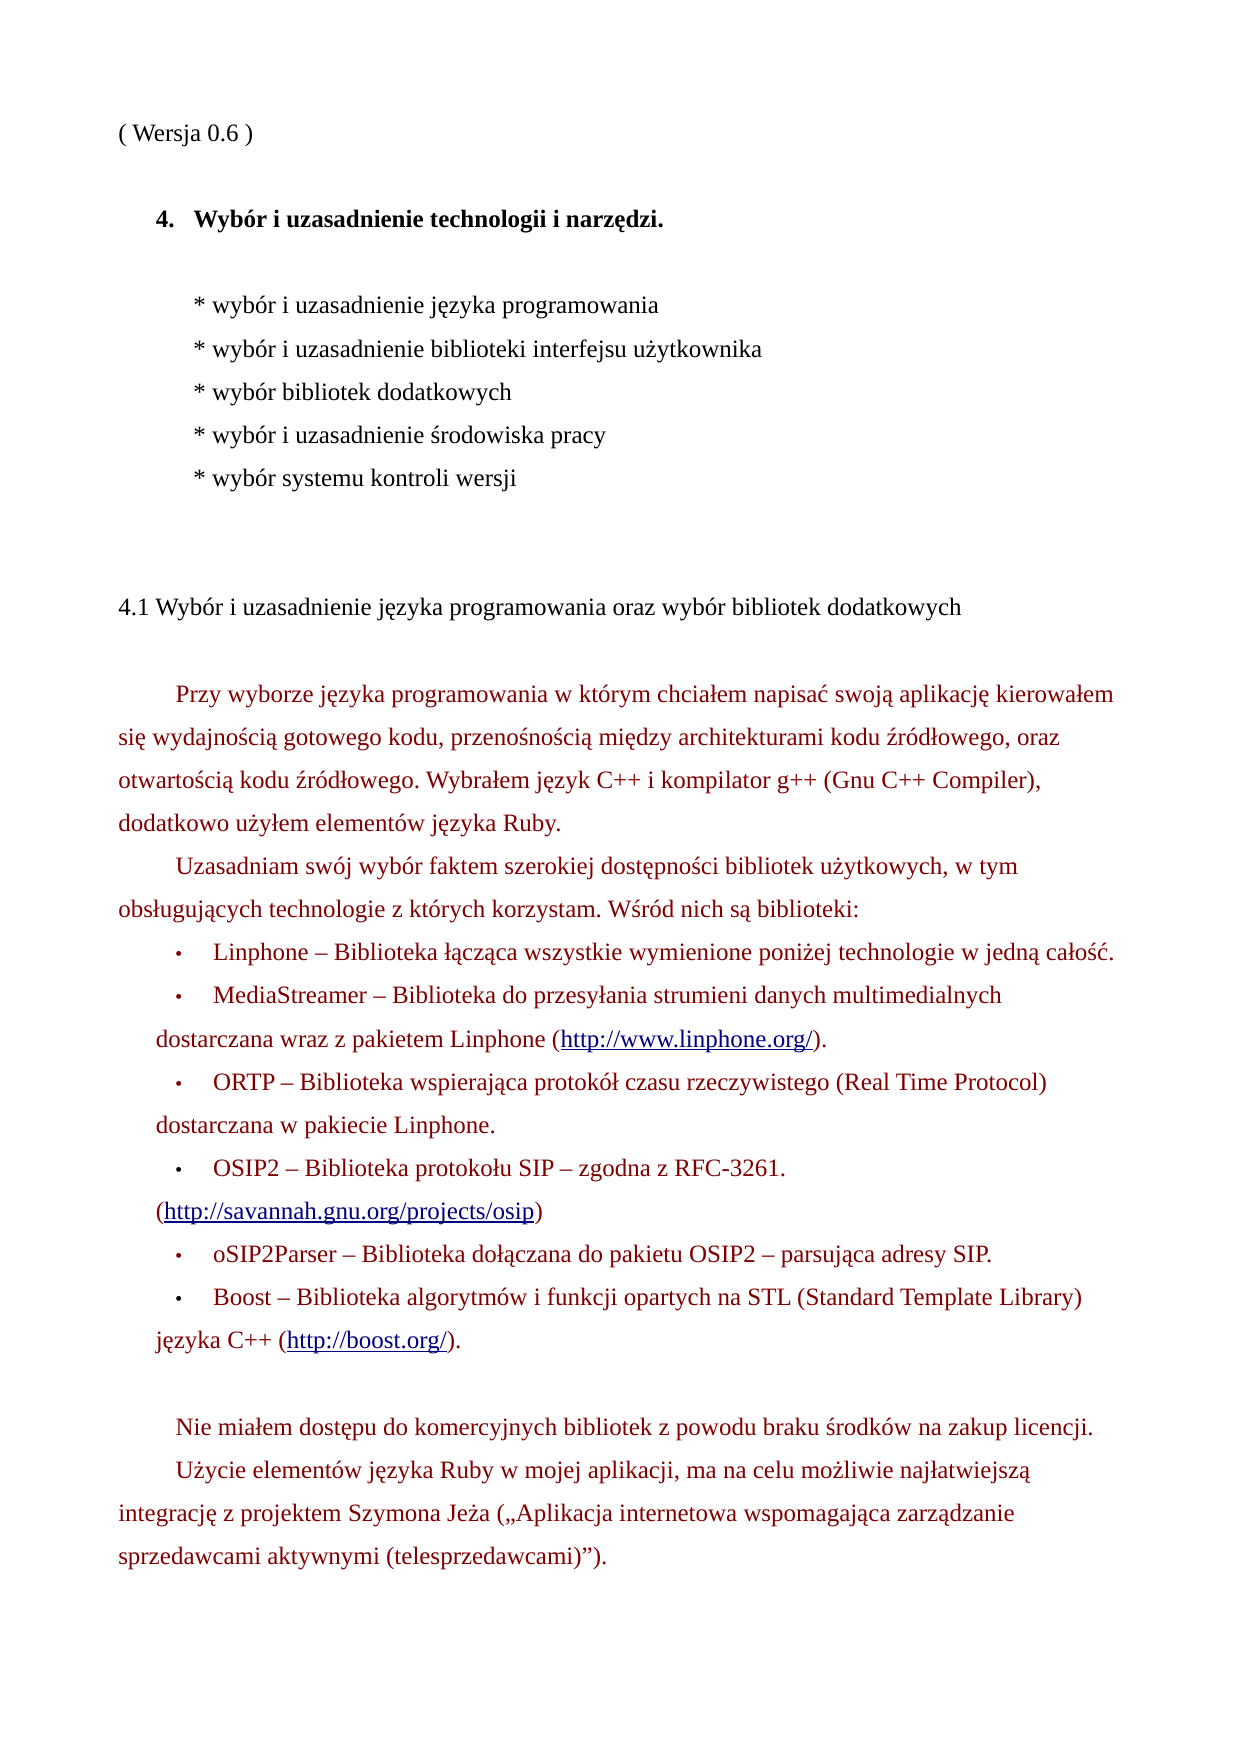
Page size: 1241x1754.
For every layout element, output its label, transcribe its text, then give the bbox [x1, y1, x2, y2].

text ( Wersja 0.6 ) [118, 118, 1122, 147]
list * wybór bibliotek dodatkowych [156, 377, 1122, 406]
list * wybór systemu kontroli wersji [156, 463, 1122, 492]
list oSIP2Parser – Biblioteka dołączana do pakietu OSIP2 – parsująca adresy SIP. [118, 1239, 1122, 1268]
text Nie miałem dostępu do komercyjnych bibliotek z powodu braku środków na zakup licencji. [118, 1412, 1122, 1441]
list Linphone – Biblioteka łącząca wszystkie wymienione poniżej technologie w jedną całość. [118, 937, 1122, 966]
text Użycie elementów języka Ruby w mojej aplikacji, ma na celu możliwie najłatwiejszą integrację z projektem Szymona Jeża („Aplikacja internetowa wspomagająca zarządzanie sprzedawcami aktywnymi (telesprzedawcami)”). [118, 1455, 1122, 1570]
list Boost – Biblioteka algorytmów i funkcji opartych na STL (Standard Template Library) języka C++ (http://boost.org/). [118, 1282, 1122, 1354]
list MediaStreamer – Biblioteka do przesyłania strumieni danych multimedialnych dostarczana wraz z pakietem Linphone (http://www.linphone.org/). [118, 981, 1122, 1052]
text Przy wyborze języka programowania w którym chciałem napisać swoją aplikację kierowałem się wydajnością gotowego kodu, przenośnością między architekturami kodu źródłowego, oraz otwartością kodu źródłowego. Wybrałem język C++ i kompilator g++ (Gnu C++ Compiler), dodatkowo użyłem elementów języka Ruby. [118, 679, 1122, 837]
list * wybór i uzasadnienie biblioteki interfejsu użytkownika [156, 334, 1122, 362]
text Uzasadniam swój wybór faktem szerokiej dostępności bibliotek użytkowych, w tym obsługujących technologie z których korzystam. Wśród nich są biblioteki: [118, 851, 1122, 923]
text 4.1 Wybór i uzasadnienie języka programowania oraz wybór bibliotek dodatkowych [118, 592, 1122, 621]
list OSIP2 – Biblioteka protokołu SIP – zgodna z RFC-3261. (http://savannah.gnu.org/projects/osip) [118, 1153, 1122, 1225]
list * wybór i uzasadnienie języka programowania [156, 291, 1122, 319]
list Wybór i uzasadnienie technologii i narzędzi. [156, 204, 1122, 233]
list * wybór i uzasadnienie środowiska pracy [156, 420, 1122, 449]
list ORTP – Biblioteka wspierająca protokół czasu rzeczywistego (Real Time Protocol) dostarczana w pakiecie Linphone. [118, 1067, 1122, 1139]
